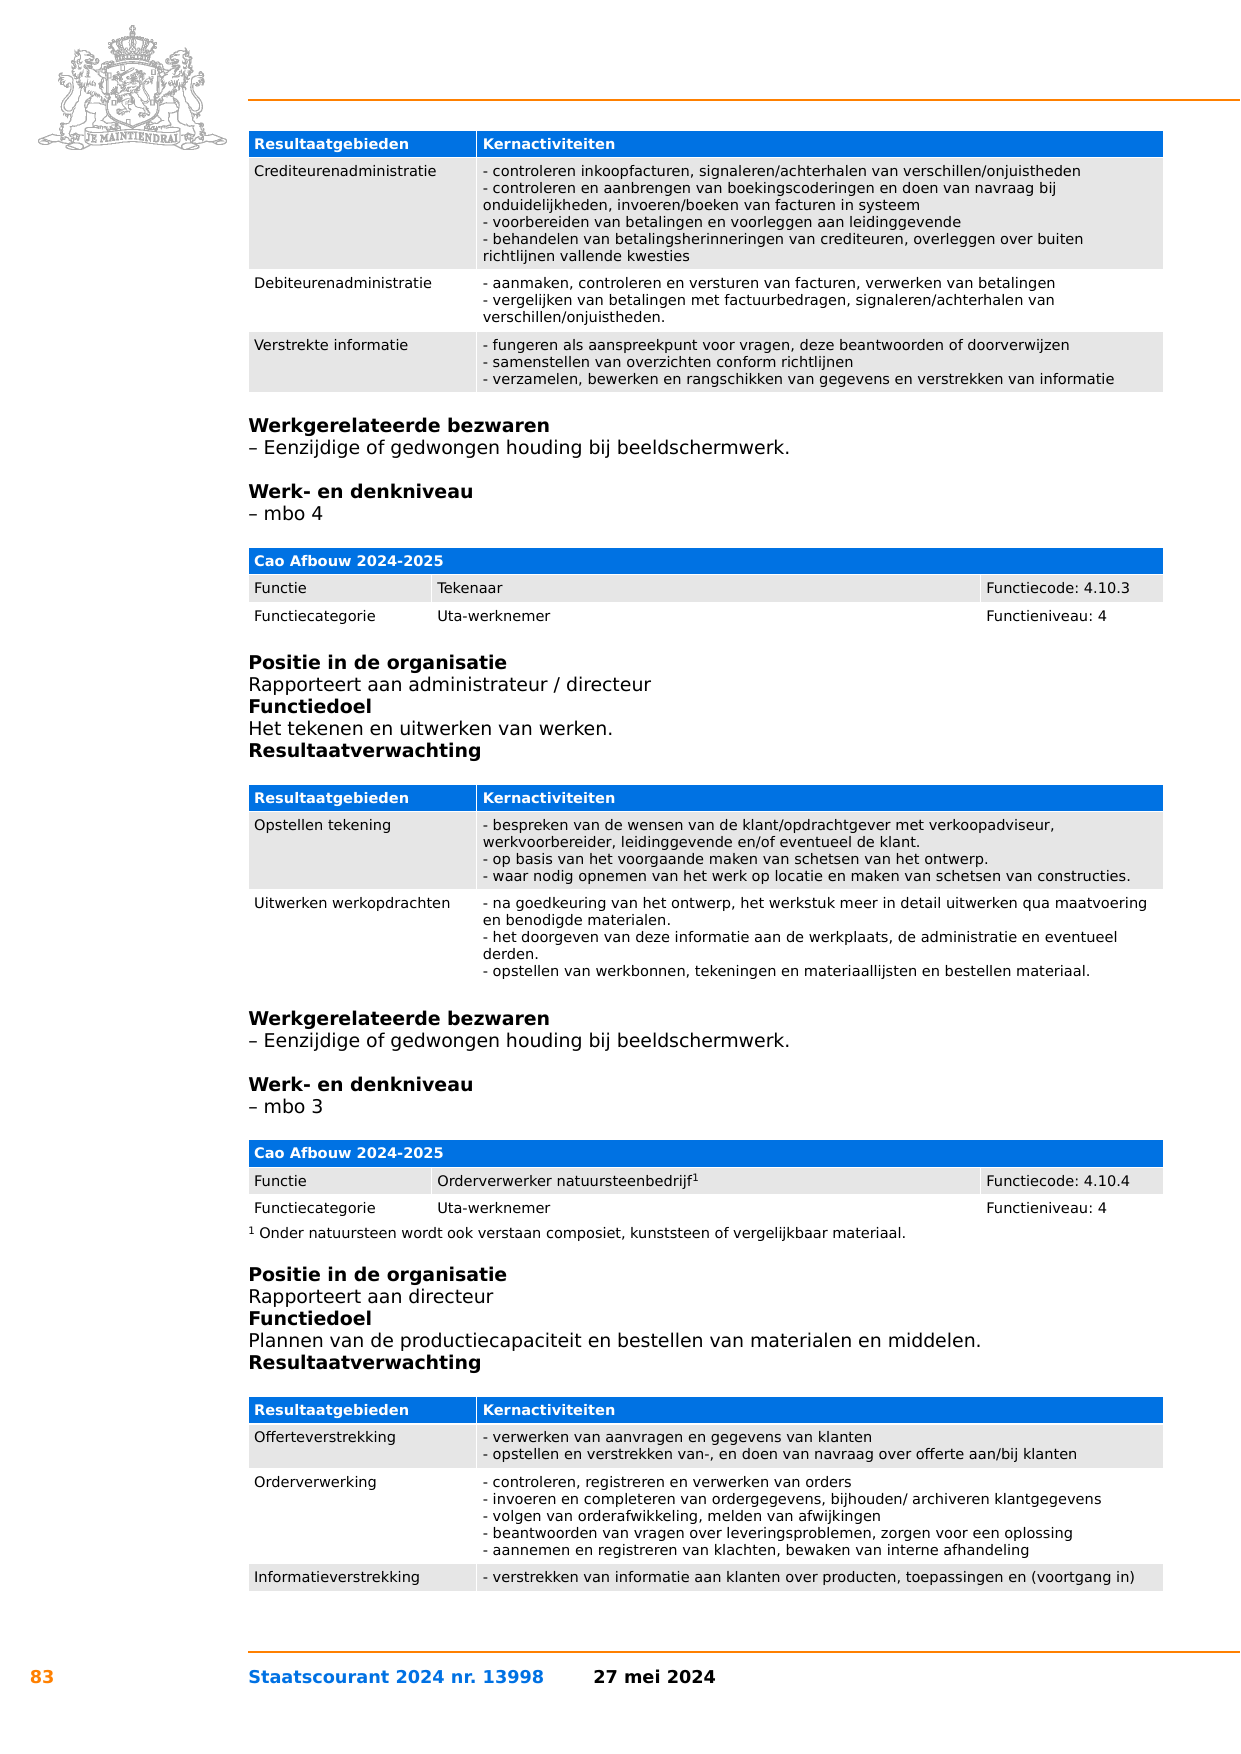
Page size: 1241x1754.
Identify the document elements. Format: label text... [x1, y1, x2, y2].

table_cell Debiteurenadministratie [249, 271, 476, 331]
text Rapporteert aan directeur [248, 1286, 1163, 1308]
table_header Resultaatgebieden [249, 131, 476, 157]
text Werk- en denkniveau [248, 1073, 1163, 1096]
text – mbo 4 [248, 503, 1163, 525]
table_cell - na goedkeuring van het ontwerp, het werkstuk meer in detail uitwerken qua maatvoering en benodigde materialen. - het doorgeven van deze informatie aan de werkplaats, de administratie en eventueel derden. - opstellen van werkbonnen, tekeningen en materiaallijsten en bestellen materiaal. [477, 891, 1163, 985]
table_cell Functie [249, 575, 431, 602]
text Werk- en denkniveau [248, 481, 1163, 503]
table_header Cao Afbouw 2024-2025 [249, 1140, 1163, 1167]
table_cell Functiecategorie [249, 603, 431, 629]
table_cell Verstrekte informatie [249, 332, 476, 392]
text Positie in de organisatie [248, 652, 1163, 674]
table_cell - fungeren als aanspreekpunt voor vragen, deze beantwoorden of doorverwijzen - samenstellen van overzichten conform richtlijnen - verzamelen, bewerken en rangschikken van gegevens en verstrekken van informatie [477, 332, 1163, 392]
table_cell - bespreken van de wensen van de klant/opdrachtgever met verkoopadviseur, werkvoorbereider, leidinggevende en/of eventueel de klant. - op basis van het voorgaande maken van schetsen van het ontwerp. - waar nodig opnemen van het werk op locatie en maken van schetsen van constructies. [477, 812, 1163, 889]
table_cell Informatieverstrekking [249, 1564, 476, 1591]
table_cell Opstellen tekening [249, 812, 476, 889]
table_cell - verwerken van aanvragen en gegevens van klanten - opstellen en verstrekken van-, en doen van navraag over offerte aan/bij klanten [477, 1425, 1163, 1468]
table_header Resultaatgebieden [249, 1397, 476, 1423]
table_cell Orderverwerker natuursteenbedrijf1 [432, 1168, 980, 1194]
table_cell Functiecode: 4.10.3 [981, 575, 1163, 602]
text – Eenzijdige of gedwongen houding bij beeldschermwerk. [248, 437, 1163, 459]
text Het tekenen en uitwerken van werken. [248, 718, 1163, 740]
table_header Kernactiviteiten [477, 785, 1163, 811]
table_cell - controleren inkoopfacturen, signaleren/achterhalen van verschillen/onjuistheden - controleren en aanbrengen van boekingscoderingen en doen van navraag bij onduidelijkheden, invoeren/boeken van facturen in systeem - voorbereiden van betalingen en voorleggen aan leidinggevende - behandelen van betalingsherinneringen van crediteuren, overleggen over buiten richtlijnen vallende kwesties [477, 158, 1163, 269]
text Werkgerelateerde bezwaren [248, 415, 1163, 437]
text Functiedoel [248, 1308, 1163, 1330]
text Plannen van de productiecapaciteit en bestellen van materialen en middelen. [248, 1330, 1163, 1352]
table_cell Functie [249, 1168, 431, 1194]
table_cell - controleren, registreren en verwerken van orders - invoeren en completeren van ordergegevens, bijhouden/ archiveren klantgegevens - volgen van orderafwikkeling, melden van afwijkingen - beantwoorden van vragen over leveringsproblemen, zorgen voor een oplossing - aannemen en registreren van klachten, bewaken van interne afhandeling [477, 1469, 1163, 1563]
table_cell Uitwerken werkopdrachten [249, 891, 476, 985]
table_cell Tekenaar [432, 575, 980, 602]
table_cell Uta-werknemer [432, 1195, 980, 1222]
table_cell - verstrekken van informatie aan klanten over producten, toepassingen en (voortgang in) [477, 1564, 1163, 1591]
table_cell Functiecode: 4.10.4 [981, 1168, 1163, 1194]
table_header Kernactiviteiten [477, 131, 1163, 157]
text Rapporteert aan administrateur / directeur [248, 674, 1163, 696]
picture [38, 25, 227, 150]
text – mbo 3 [248, 1096, 1163, 1117]
table_cell Offerteverstrekking [249, 1425, 476, 1468]
table_header Resultaatgebieden [249, 785, 476, 811]
table_cell Crediteurenadministratie [249, 158, 476, 269]
table_header Cao Afbouw 2024-2025 [249, 548, 1163, 574]
text Resultaatverwachting [248, 1352, 1163, 1374]
table_cell - aanmaken, controleren en versturen van facturen, verwerken van betalingen - vergelijken van betalingen met factuurbedragen, signaleren/achterhalen van verschillen/onjuistheden. [477, 271, 1163, 331]
table_cell Functieniveau: 4 [981, 603, 1163, 629]
table_cell Uta-werknemer [432, 603, 980, 629]
table_cell Functiecategorie [249, 1195, 431, 1222]
text Resultaatverwachting [248, 740, 1163, 762]
text Werkgerelateerde bezwaren [248, 1008, 1163, 1030]
table_cell Functieniveau: 4 [981, 1195, 1163, 1222]
text – Eenzijdige of gedwongen houding bij beeldschermwerk. [248, 1030, 1163, 1052]
text Positie in de organisatie [248, 1264, 1163, 1286]
table_cell Orderverwerking [249, 1469, 476, 1563]
table_cell 1 Onder natuursteen wordt ook verstaan composiet, kunststeen of vergelijkbaar materiaal. [248, 1223, 1163, 1242]
text Functiedoel [248, 696, 1163, 718]
table_header Kernactiviteiten [477, 1397, 1163, 1423]
